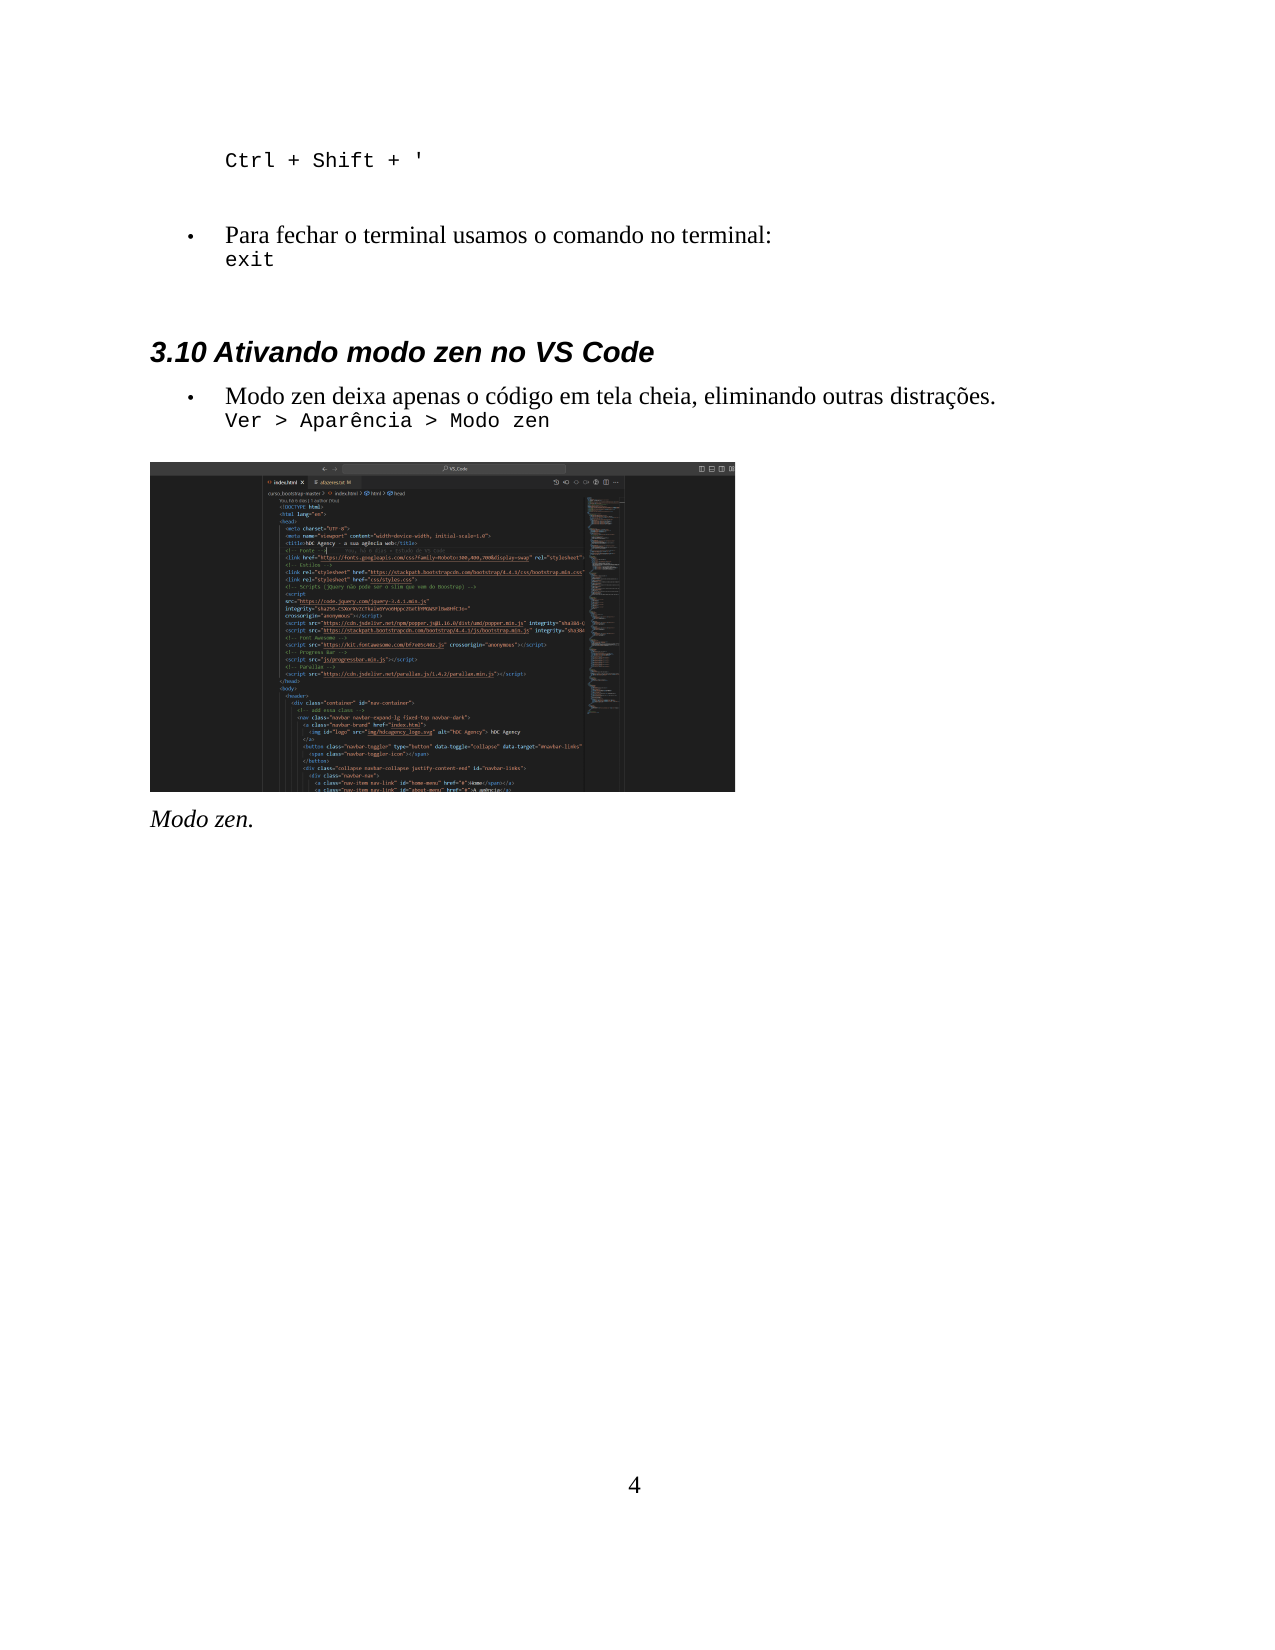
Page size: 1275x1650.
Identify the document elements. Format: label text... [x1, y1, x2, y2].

picture [150, 462, 736, 792]
subtitle 3.10 Ativando modo zen no VS Code [150, 335, 1125, 369]
text Modo zen. [150, 804, 1125, 833]
list Ctrl + Shift + ' [187, 150, 1125, 202]
list Para fechar o terminal usamos o comando no terminal: exit [187, 220, 1125, 301]
list Modo zen deixa apenas o código em tela cheia, eliminando outras distrações. Ver > Aparência > Modo zen [187, 381, 1125, 463]
